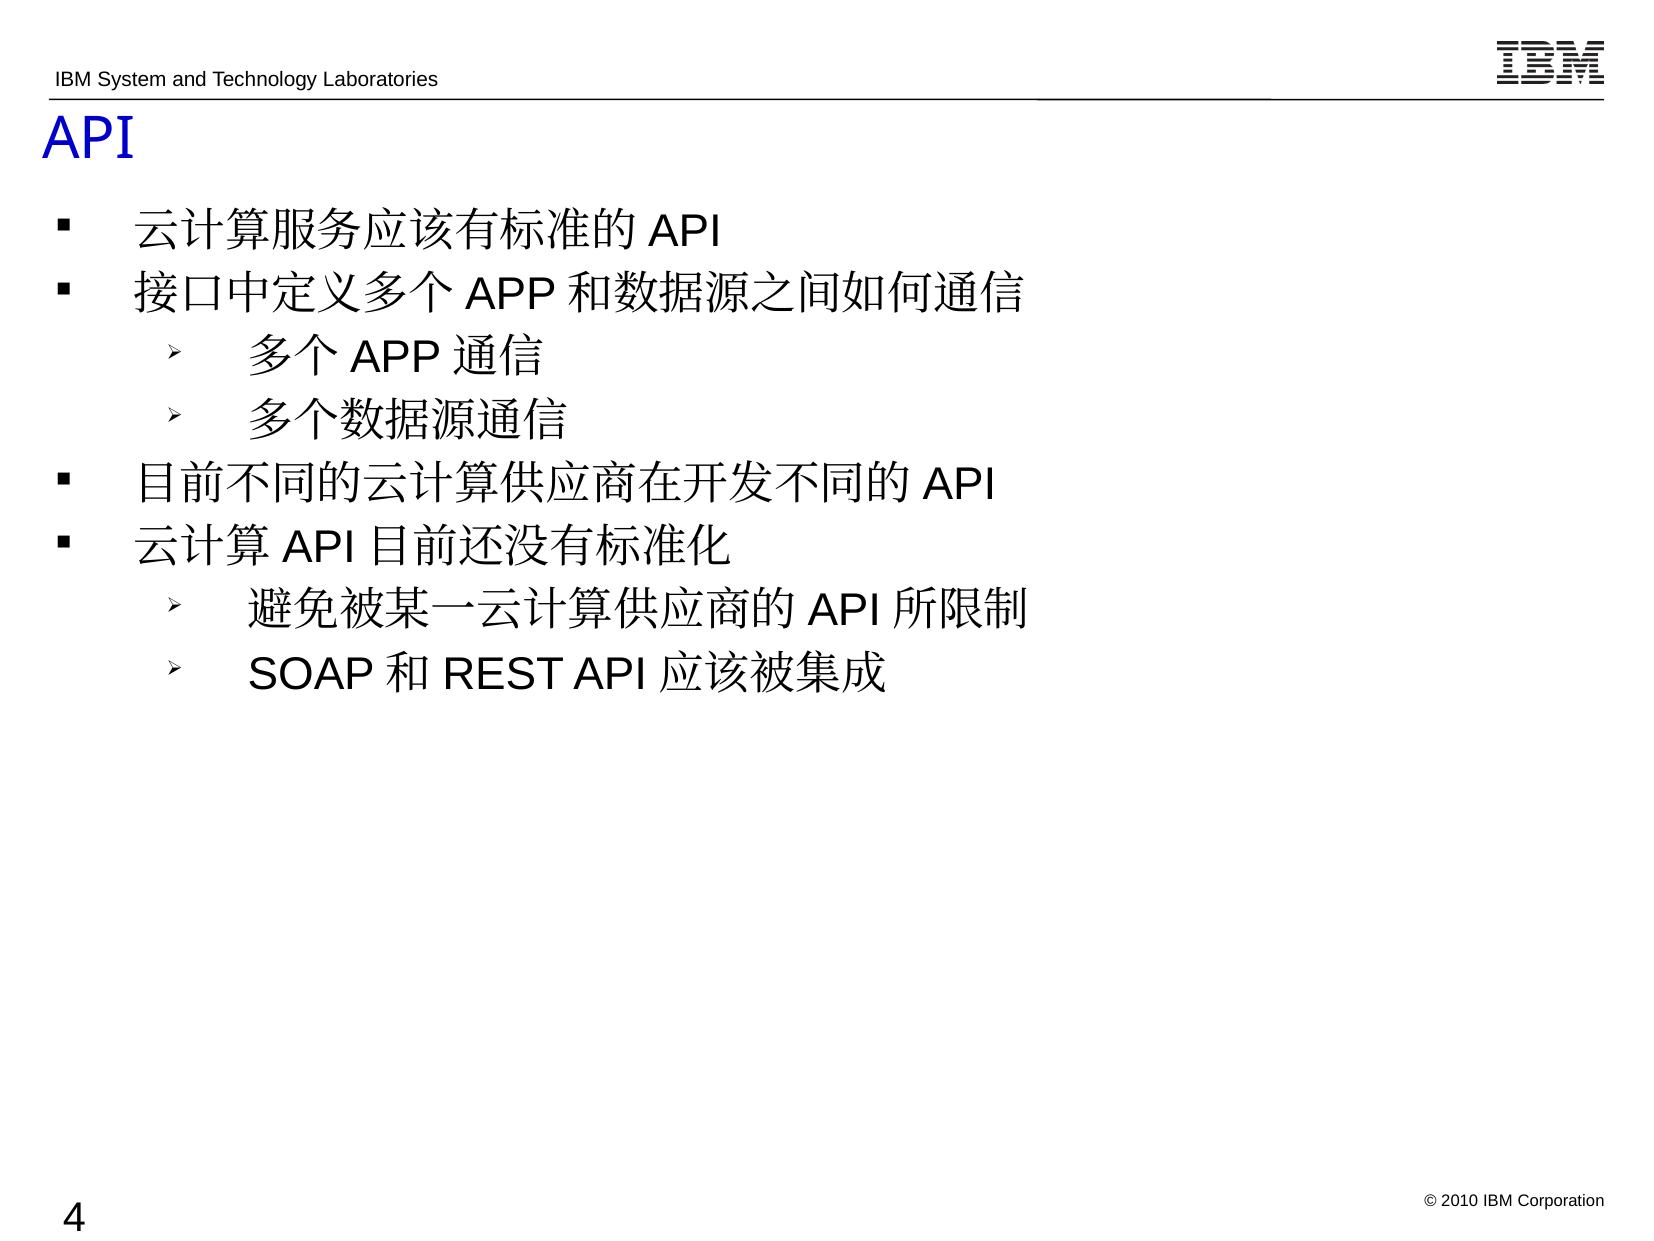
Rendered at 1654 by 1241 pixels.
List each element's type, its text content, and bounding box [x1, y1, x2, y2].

list 云计算服务应该有标准的API 接口中定义多个APP和数据源之间如何通信 多个APP通信 多个数据源通信 目前不同的云计算供应商在开发不同的API 云计算API目前还没有标准化 避免被某一云计算供应商的API所限制 SOAP和REST API应该被集成 [41, 192, 1607, 999]
picture [1497, 41, 1604, 84]
text_box [33, 1182, 94, 1222]
title API [27, 99, 1594, 213]
